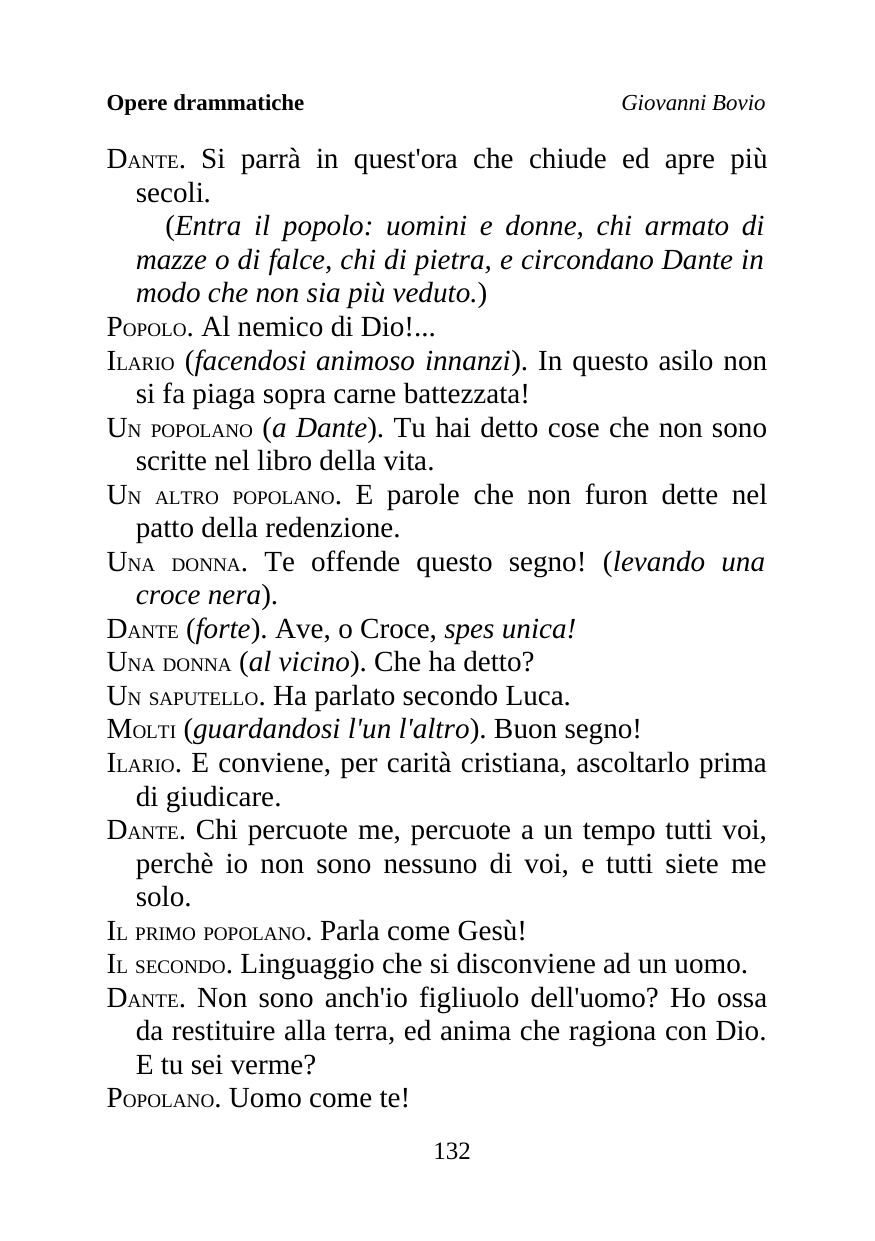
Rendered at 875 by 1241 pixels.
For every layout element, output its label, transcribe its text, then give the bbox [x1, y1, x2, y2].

text Un popolano (a Dante). Tu hai detto cose che non sono scritte nel libro della vita. [106, 410, 768, 477]
text Popolo. Al nemico di Dio!... [106, 309, 768, 343]
text Dante. Si parrà in quest'ora che chiude ed apre più secoli. [106, 141, 768, 208]
text Un saputello. Ha parlato secondo Luca. [106, 678, 768, 712]
text Un altro popolano. E parole che non furon dette nel patto della redenzione. [106, 477, 768, 544]
text Dante (forte). Ave, o Croce, spes unica! [106, 611, 768, 644]
text Molti (guardandosi l'un l'altro). Buon segno! [106, 712, 768, 745]
text Ilario (facendosi animoso innanzi). In questo asilo non si fa piaga sopra carne battezzata! [106, 343, 768, 410]
text Popolano. Uomo come te! [106, 1081, 768, 1114]
text Il primo popolano. Parla come Gesù! [106, 913, 768, 946]
text Una donna. Te offende questo segno! (levando una croce nera). [106, 544, 768, 611]
text Il secondo. Linguaggio che si disconviene ad un uomo. [106, 946, 768, 980]
text Dante. Chi percuote me, percuote a un tempo tutti voi, perchè io non sono nessuno di voi, e tutti siete me solo. [106, 812, 768, 913]
text Una donna (al vicino). Che ha detto? [106, 644, 768, 678]
text (Entra il popolo: uomini e donne, chi armato di mazze o di falce, chi di pietra, e circondano Dante in modo che non sia più veduto.) [136, 208, 768, 309]
text Ilario. E conviene, per carità cristiana, ascoltarlo prima di giudicare. [106, 745, 768, 812]
text Dante. Non sono anch'io figliuolo dell'uomo? Ho ossa da restituire alla terra, ed anima che ragiona con Dio. E tu sei verme? [106, 980, 768, 1081]
